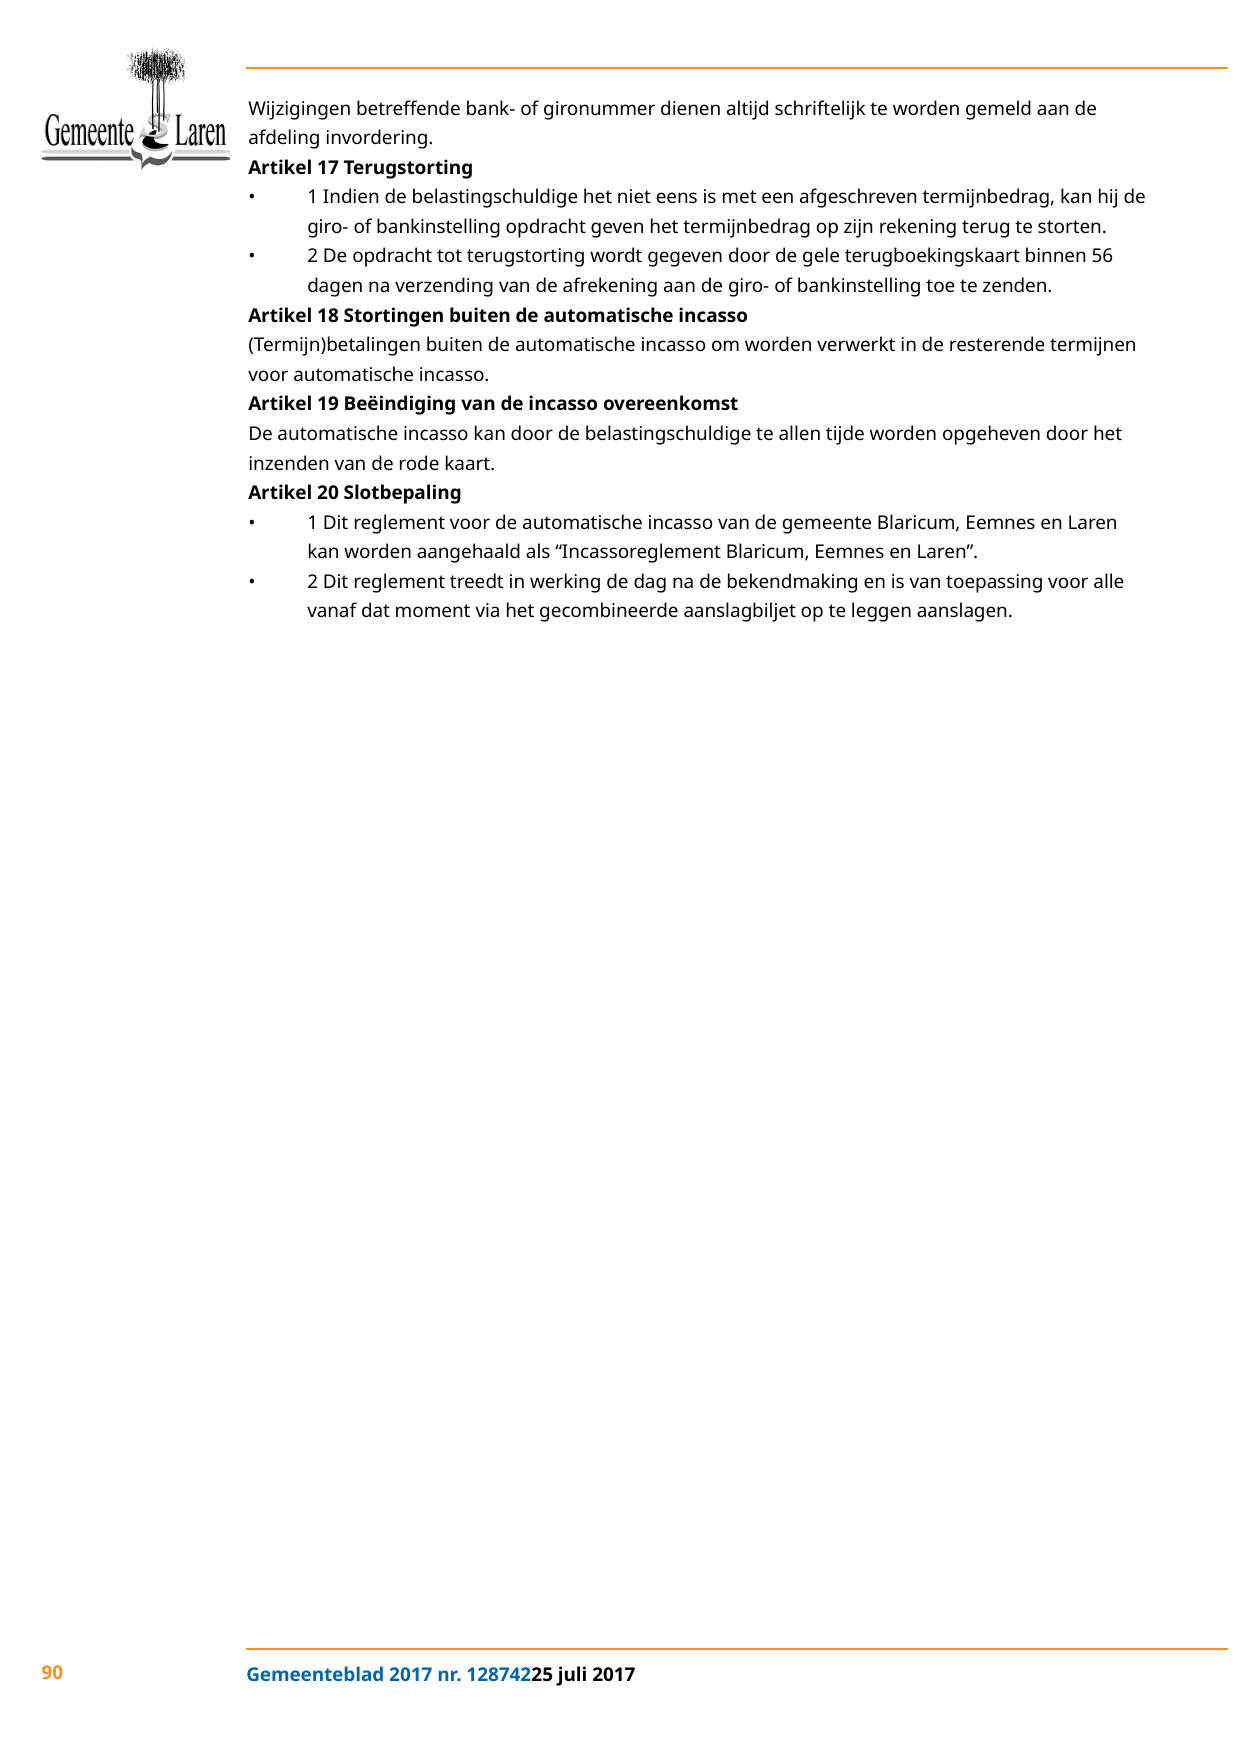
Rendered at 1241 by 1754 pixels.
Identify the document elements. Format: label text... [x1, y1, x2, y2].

text Wijzigingen betreffende bank- of gironummer dienen altijd schriftelijk te worden gemeld aan de afdeling invordering. [248, 95, 1152, 150]
list 1 Indien de belastingschuldige het niet eens is met een afgeschreven termijnbedrag, kan hij de giro- of bankinstelling opdracht geven het termijnbedrag op zijn rekening terug te storten. [248, 183, 1152, 239]
text Artikel 20 Slotbepaling [248, 479, 1152, 505]
picture [41, 47, 231, 172]
text Artikel 19 Beëindiging van de incasso overeenkomst [248, 391, 1152, 416]
text (Termijn)betalingen buiten de automatische incasso om worden verwerkt in de resterende termijnen voor automatische incasso. [248, 331, 1152, 387]
text De automatische incasso kan door de belastingschuldige te allen tijde worden opgeheven door het inzenden van de rode kaart. [248, 420, 1152, 476]
list 2 De opdracht tot terugstorting wordt gegeven door de gele terugboekingskaart binnen 56 dagen na verzending van de afrekening aan de giro- of bankinstelling toe te zenden. [248, 243, 1152, 298]
text Artikel 17 Terugstorting [248, 154, 1152, 180]
list 2 Dit reglement treedt in werking de dag na de bekendmaking en is van toepassing voor alle vanaf dat moment via het gecombineerde aanslagbiljet op te leggen aanslagen. [248, 568, 1152, 623]
list 1 Dit reglement voor de automatische incasso van de gemeente Blaricum, Eemnes en Laren kan worden aangehaald als “Incassoreglement Blaricum, Eemnes en Laren”. [248, 509, 1152, 564]
text Artikel 18 Stortingen buiten de automatische incasso [248, 302, 1152, 328]
